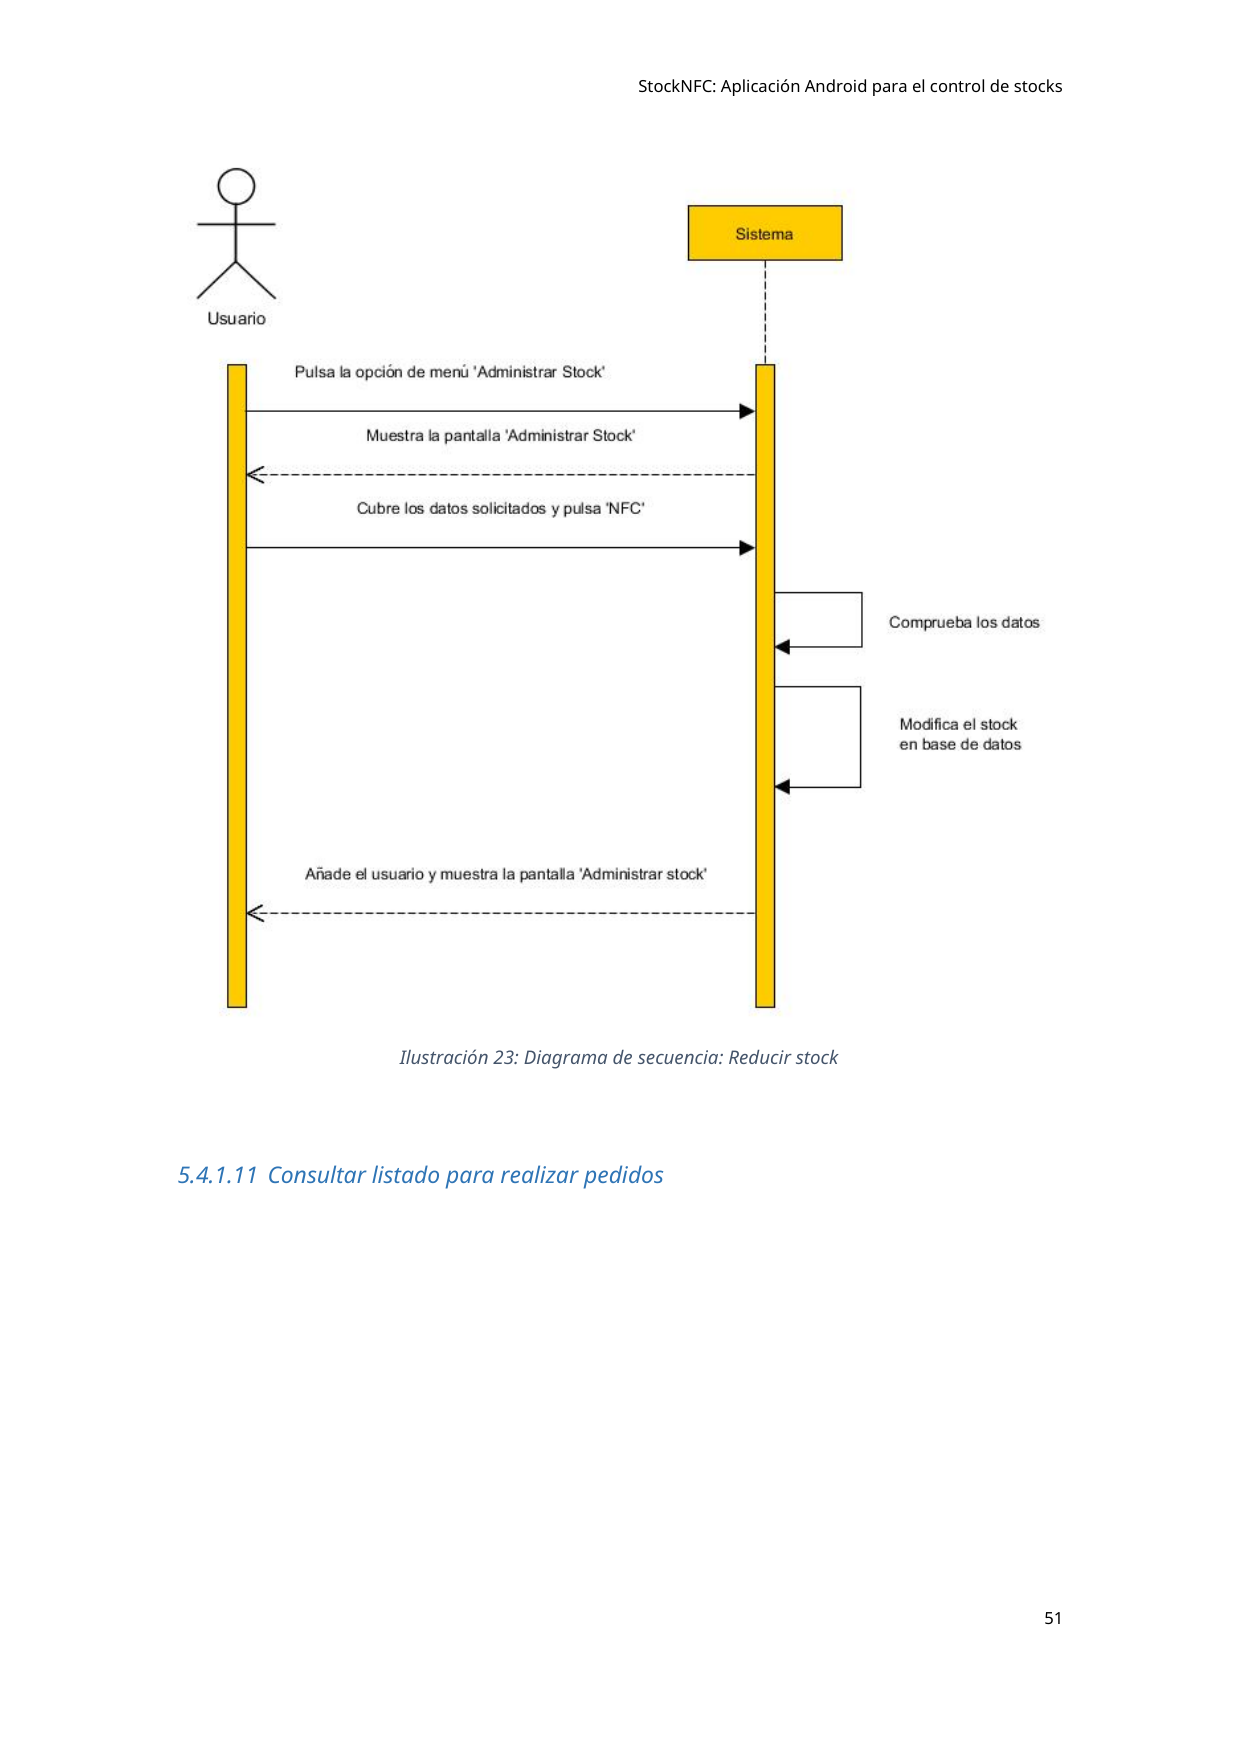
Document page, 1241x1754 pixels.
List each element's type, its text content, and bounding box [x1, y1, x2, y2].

subtitle Consultar listado para realizar pedidos [177, 1159, 1063, 1190]
text Ilustración 23: Diagrama de secuencia: Reducir stock [177, 1044, 1063, 1069]
